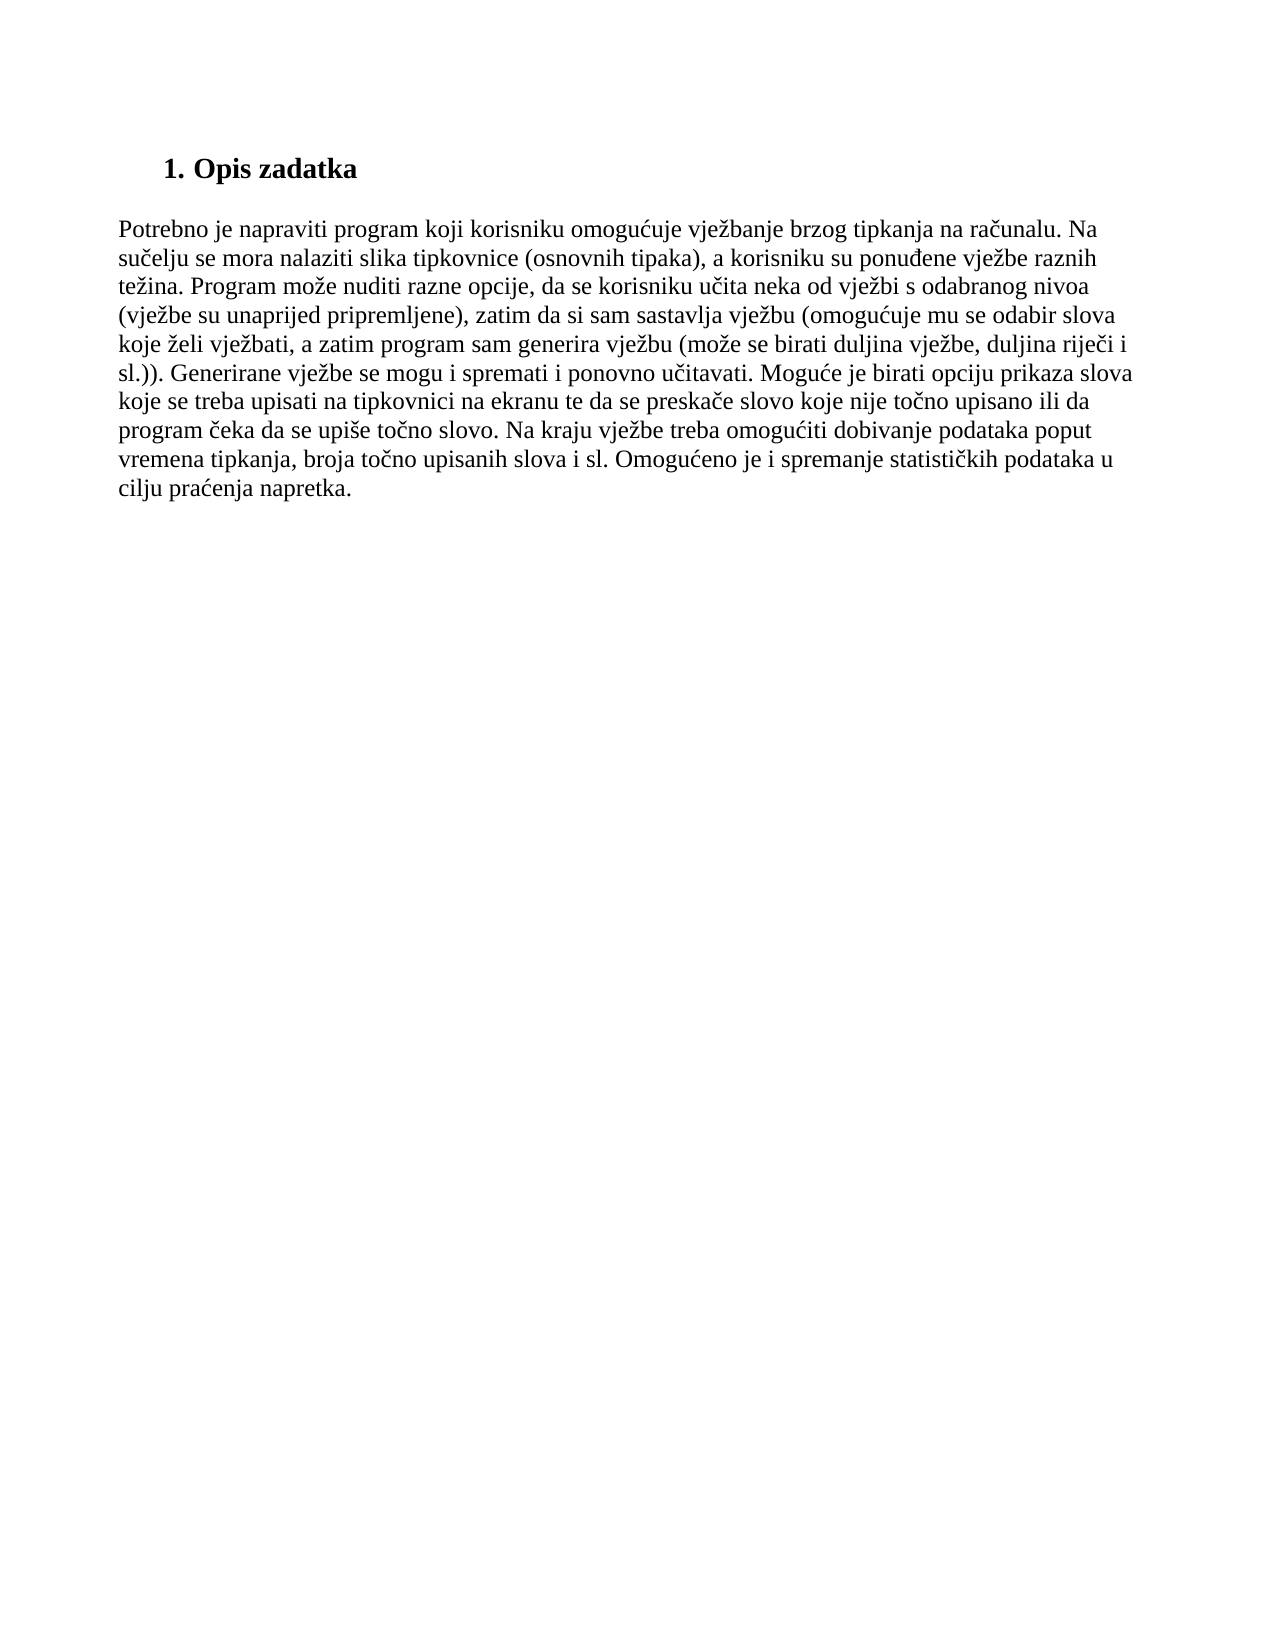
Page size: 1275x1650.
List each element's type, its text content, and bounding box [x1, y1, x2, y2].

text Potrebno je napraviti program koji korisniku omogućuje vježbanje brzog tipkanja na računalu. Na sučelju se mora nalaziti slika tipkovnice (osnovnih tipaka), a korisniku su ponuđene vježbe raznih težina. Program može nuditi razne opcije, da se korisniku učita neka od vježbi s odabranog nivoa (vježbe su unaprijed pripremljene), zatim da si sam sastavlja vježbu (omogućuje mu se odabir slova koje želi vježbati, a zatim program sam generira vježbu (može se birati duljina vježbe, duljina riječi i sl.)). Generirane vježbe se mogu i spremati i ponovno učitavati. Moguće je birati opciju prikaza slova koje se treba upisati na tipkovnici na ekranu te da se preskače slovo koje nije točno upisano ili da program čeka da se upiše točno slovo. Na kraju vježbe treba omogućiti dobivanje podataka poput vremena tipkanja, broja točno upisanih slova i sl. Omogućeno je i spremanje statističkih podataka u cilju praćenja napretka. [118, 214, 1157, 501]
list Opis zadatka [156, 152, 1157, 185]
